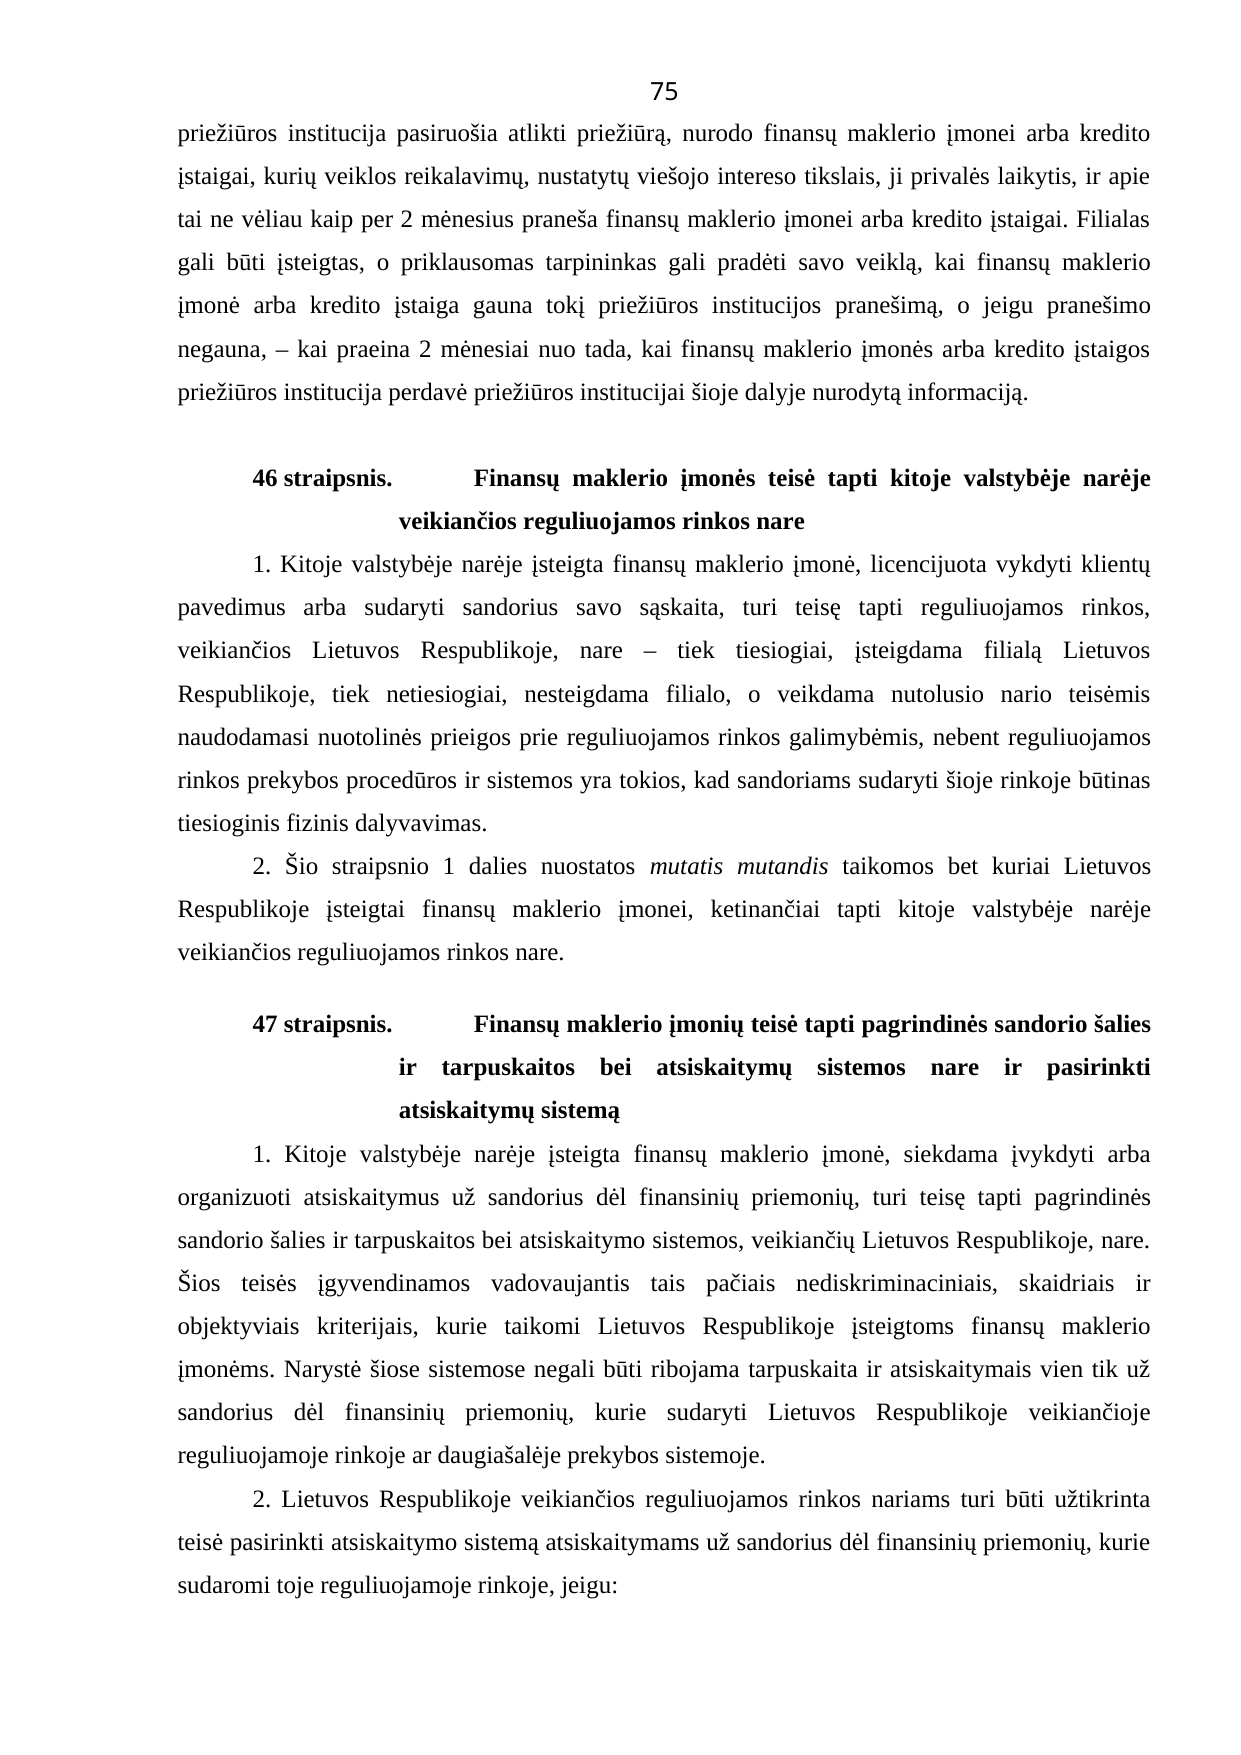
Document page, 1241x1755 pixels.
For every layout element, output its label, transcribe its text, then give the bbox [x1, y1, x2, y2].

text 2. Lietuvos Respublikoje veikiančios reguliuojamos rinkos nariams turi būti užtikrinta teisė pasirinkti atsiskaitymo sistemą atsiskaitymams už sandorius dėl finansinių priemonių, kurie sudaromi toje reguliuojamoje rinkoje, jeigu: [177, 1484, 1152, 1599]
text 46 straipsnis. Finansų maklerio įmonės teisė tapti kitoje valstybėje narėje veikiančios reguliuojamos rinkos nare [252, 463, 1152, 535]
text 1. Kitoje valstybėje narėje įsteigta finansų maklerio įmonė, licencijuota vykdyti klientų pavedimus arba sudaryti sandorius savo sąskaita, turi teisę tapti reguliuojamos rinkos, veikiančios Lietuvos Respublikoje, nare – tiek tiesiogiai, įsteigdama filialą Lietuvos Respublikoje, tiek netiesiogiai, nesteigdama filialo, o veikdama nutolusio nario teisėmis naudodamasi nuotolinės prieigos prie reguliuojamos rinkos galimybėmis, nebent reguliuojamos rinkos prekybos procedūros ir sistemos yra tokios, kad sandoriams sudaryti šioje rinkoje būtinas tiesioginis fizinis dalyvavimas. [177, 549, 1152, 837]
text 47 straipsnis. Finansų maklerio įmonių teisė tapti pagrindinės sandorio šalies ir tarpuskaitos bei atsiskaitymų sistemos nare ir pasirinkti atsiskaitymų sistemą [252, 1009, 1152, 1124]
text 2. Šio straipsnio 1 dalies nuostatos mutatis mutandis taikomos bet kuriai Lietuvos Respublikoje įsteigtai finansų maklerio įmonei, ketinančiai tapti kitoje valstybėje narėje veikiančios reguliuojamos rinkos nare. [177, 851, 1152, 966]
text priežiūros institucija pasiruošia atlikti priežiūrą, nurodo finansų maklerio įmonei arba kredito įstaigai, kurių veiklos reikalavimų, nustatytų viešojo intereso tikslais, ji privalės laikytis, ir apie tai ne vėliau kaip per 2 mėnesius praneša finansų maklerio įmonei arba kredito įstaigai. Filialas gali būti įsteigtas, o priklausomas tarpininkas gali pradėti savo veiklą, kai finansų maklerio įmonė arba kredito įstaiga gauna tokį priežiūros institucijos pranešimą, o jeigu pranešimo negauna, – kai praeina 2 mėnesiai nuo tada, kai finansų maklerio įmonės arba kredito įstaigos priežiūros institucija perdavė priežiūros institucijai šioje dalyje nurodytą informaciją. [177, 118, 1152, 406]
text 1. Kitoje valstybėje narėje įsteigta finansų maklerio įmonė, siekdama įvykdyti arba organizuoti atsiskaitymus už sandorius dėl finansinių priemonių, turi teisę tapti pagrindinės sandorio šalies ir tarpuskaitos bei atsiskaitymo sistemos, veikiančių Lietuvos Respublikoje, nare. Šios teisės įgyvendinamos vadovaujantis tais pačiais nediskriminaciniais, skaidriais ir objektyviais kriterijais, kurie taikomi Lietuvos Respublikoje įsteigtoms finansų maklerio įmonėms. Narystė šiose sistemose negali būti ribojama tarpuskaita ir atsiskaitymais vien tik už sandorius dėl finansinių priemonių, kurie sudaryti Lietuvos Respublikoje veikiančioje reguliuojamoje rinkoje ar daugiašalėje prekybos sistemoje. [177, 1139, 1152, 1469]
